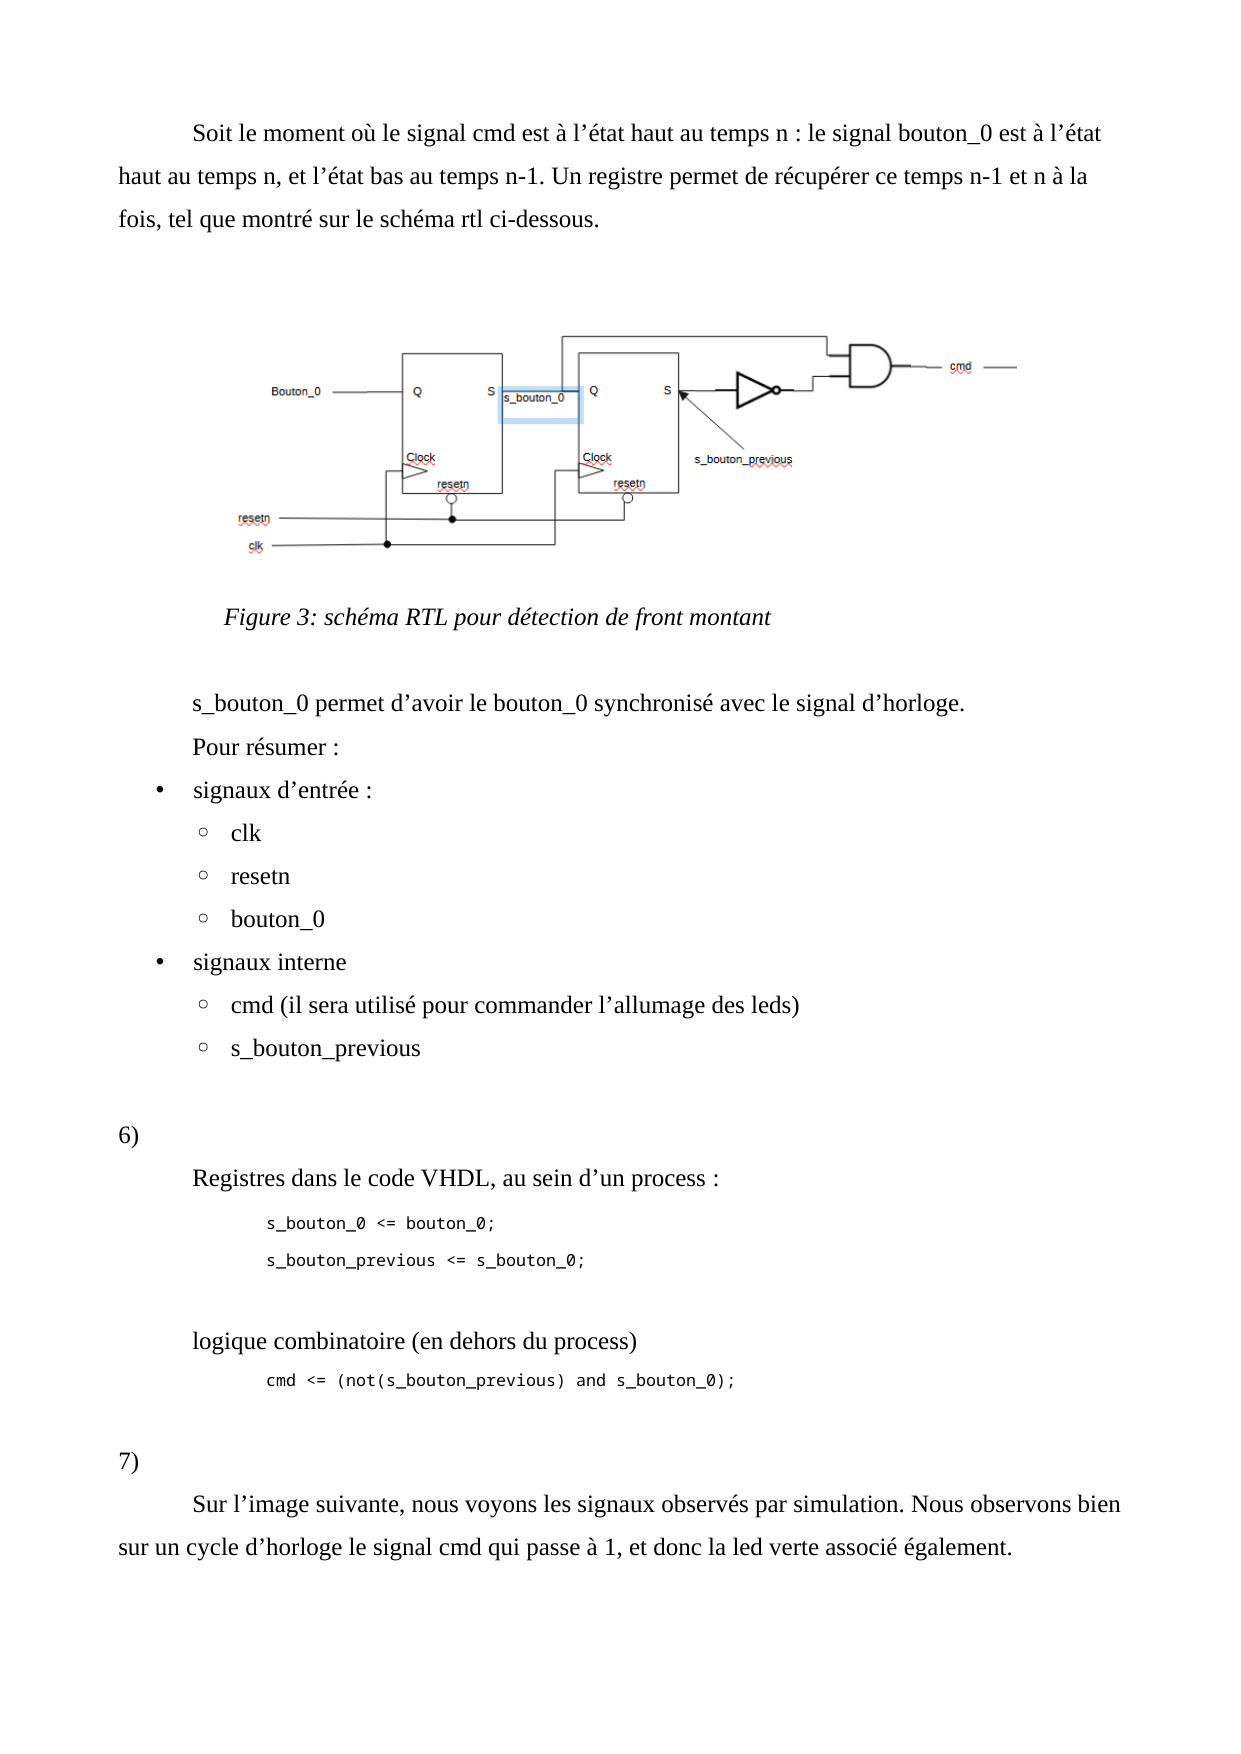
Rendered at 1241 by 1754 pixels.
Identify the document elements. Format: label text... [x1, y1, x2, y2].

list s_bouton_previous [193, 1033, 1122, 1062]
list signaux d’entrée : [156, 775, 1122, 803]
text 6) [118, 1120, 1122, 1148]
picture [223, 303, 895, 588]
text Pour résumer : [118, 732, 1122, 760]
list cmd (il sera utilisé pour commander l’allumage des leds) [193, 990, 1122, 1019]
text Sur l’image suivante, nous voyons les signaux observés par simulation. Nous observons bien sur un cycle d’horloge le signal cmd qui passe à 1, et donc la led verte associé également. [118, 1489, 1122, 1561]
text Figure 3: schéma RTL pour détection de front montant [223, 588, 1017, 631]
text cmd <= (not(s_bouton_previous) and s_bouton_0); [118, 1369, 1122, 1392]
text s_bouton_0 <= bouton_0; [118, 1206, 1122, 1235]
text s_bouton_0 permet d’avoir le bouton_0 synchronisé avec le signal d’horloge. [118, 688, 1122, 717]
text Soit le moment où le signal cmd est à l’état haut au temps n : le signal bouton_0 est à l’état haut au temps n, et l’état bas au temps n-1. Un registre permet de récupérer ce temps n-1 et n à la fois, tel que montré sur le schéma rtl ci-dessous. [118, 118, 1122, 233]
list resetn [193, 861, 1122, 890]
list bouton_0 [193, 904, 1122, 933]
text s_bouton_previous <= s_bouton_0; [118, 1249, 1122, 1272]
text logique combinatoire (en dehors du process) [118, 1326, 1122, 1354]
text 7) [118, 1446, 1122, 1474]
list signaux interne [156, 947, 1122, 976]
list clk [193, 818, 1122, 847]
text Registres dans le code VHDL, au sein d’un process : [118, 1163, 1122, 1192]
